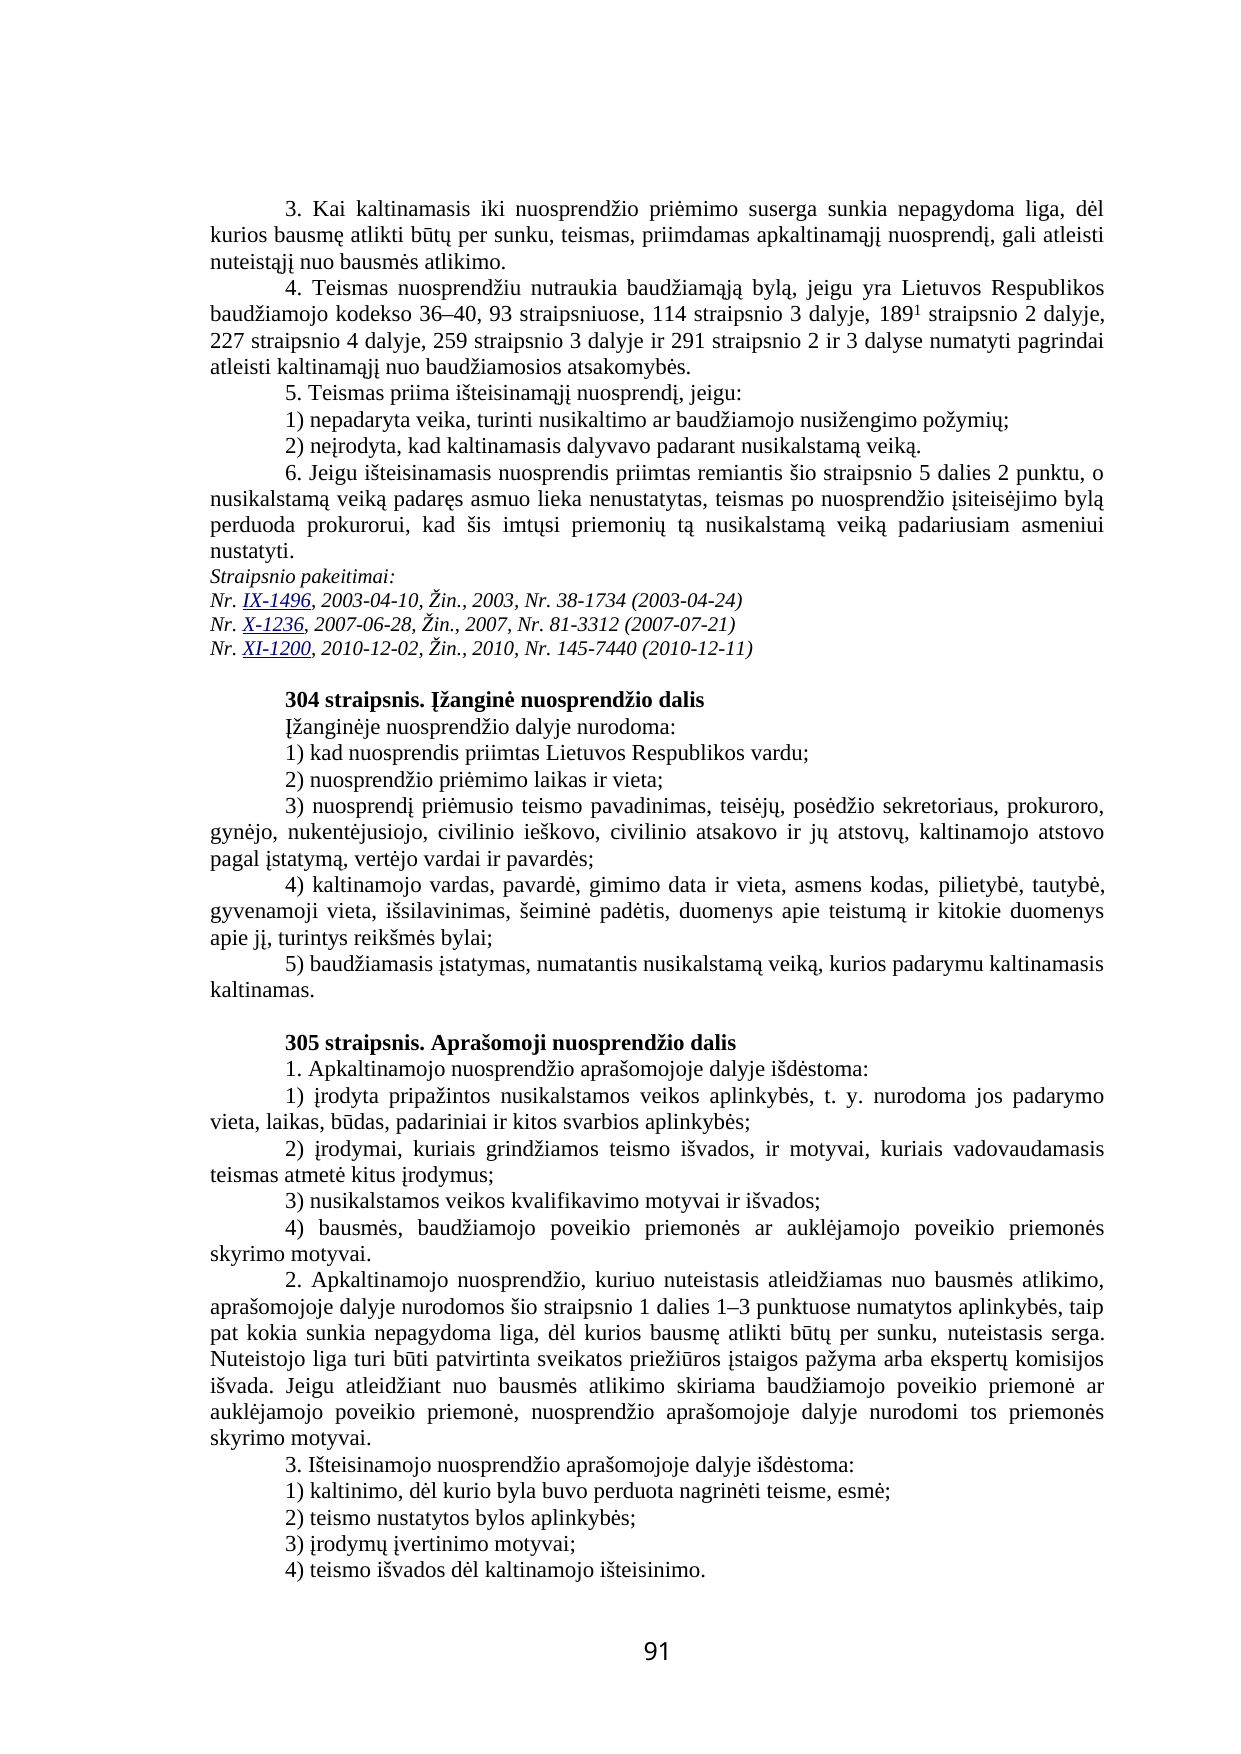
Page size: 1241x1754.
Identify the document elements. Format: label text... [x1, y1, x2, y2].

text 3) įrodymų įvertinimo motyvai; [210, 1530, 1106, 1556]
text 5. Teismas priima išteisinamąjį nuosprendį, jeigu: [210, 379, 1106, 406]
text Nr. IX-1496, 2003-04-10, Žin., 2003, Nr. 38-1734 (2003-04-24) [210, 588, 1106, 612]
text 3. Kai kaltinamasis iki nuosprendžio priėmimo suserga sunkia nepagydoma liga, dėl kurios bausmę atlikti būtų per sunku, teismas, priimdamas apkaltinamąjį nuosprendį, gali atleisti nuteistąjį nuo bausmės atlikimo. [210, 195, 1106, 274]
text 305 straipsnis. Aprašomoji nuosprendžio dalis [210, 1029, 1106, 1056]
text 4) teismo išvados dėl kaltinamojo išteisinimo. [210, 1556, 1106, 1583]
text 2. Apkaltinamojo nuosprendžio, kuriuo nuteistasis atleidžiamas nuo bausmės atlikimo, aprašomojoje dalyje nurodomos šio straipsnio 1 dalies 1–3 punktuose numatytos aplinkybės, taip pat kokia sunkia nepagydoma liga, dėl kurios bausmę atlikti būtų per sunku, nuteistasis serga. Nuteistojo liga turi būti patvirtinta sveikatos priežiūros įstaigos pažyma arba ekspertų komisijos išvada. Jeigu atleidžiant nuo bausmės atlikimo skiriama baudžiamojo poveikio priemonė ar auklėjamojo poveikio priemonė, nuosprendžio aprašomojoje dalyje nurodomi tos priemonės skyrimo motyvai. [210, 1266, 1106, 1451]
text 3. Išteisinamojo nuosprendžio aprašomojoje dalyje išdėstoma: [210, 1451, 1106, 1477]
text 1. Apkaltinamojo nuosprendžio aprašomojoje dalyje išdėstoma: [210, 1056, 1106, 1082]
text 2) įrodymai, kuriais grindžiamos teismo išvados, ir motyvai, kuriais vadovaudamasis teismas atmetė kitus įrodymus; [210, 1134, 1106, 1187]
text 2) neįrodyta, kad kaltinamasis dalyvavo padarant nusikalstamą veiką. [210, 432, 1106, 458]
text 5) baudžiamasis įstatymas, numatantis nusikalstamą veiką, kurios padarymu kaltinamasis kaltinamas. [210, 950, 1106, 1003]
text 3) nuosprendį priėmusio teismo pavadinimas, teisėjų, posėdžio sekretoriaus, prokuroro, gynėjo, nukentėjusiojo, civilinio ieškovo, civilinio atsakovo ir jų atstovų, kaltinamojo atstovo pagal įstatymą, vertėjo vardai ir pavardės; [210, 792, 1106, 871]
text Įžanginėje nuosprendžio dalyje nurodoma: [210, 713, 1106, 739]
text 2) teismo nustatytos bylos aplinkybės; [210, 1503, 1106, 1530]
text 304 straipsnis. Įžanginė nuosprendžio dalis [210, 687, 1106, 713]
text 2) nuosprendžio priėmimo laikas ir vieta; [210, 766, 1106, 792]
text 1) kad nuosprendis priimtas Lietuvos Respublikos vardu; [210, 739, 1106, 766]
text 1) nepadaryta veika, turinti nusikaltimo ar baudžiamojo nusižengimo požymių; [210, 406, 1106, 432]
text 4) bausmės, baudžiamojo poveikio priemonės ar auklėjamojo poveikio priemonės skyrimo motyvai. [210, 1214, 1106, 1266]
text 3) nusikalstamos veikos kvalifikavimo motyvai ir išvados; [210, 1187, 1106, 1214]
text Straipsnio pakeitimai: [210, 564, 1106, 588]
text Nr. X-1236, 2007-06-28, Žin., 2007, Nr. 81-3312 (2007-07-21) [210, 612, 1106, 636]
text 6. Jeigu išteisinamasis nuosprendis priimtas remiantis šio straipsnio 5 dalies 2 punktu, o nusikalstamą veiką padaręs asmuo lieka nenustatytas, teismas po nuosprendžio įsiteisėjimo bylą perduoda prokurorui, kad šis imtųsi priemonių tą nusikalstamą veiką padariusiam asmeniui nustatyti. [210, 458, 1106, 564]
text Nr. XI-1200, 2010-12-02, Žin., 2010, Nr. 145-7440 (2010-12-11) [210, 636, 1106, 660]
text 4) kaltinamojo vardas, pavardė, gimimo data ir vieta, asmens kodas, pilietybė, tautybė, gyvenamoji vieta, išsilavinimas, šeiminė padėtis, duomenys apie teistumą ir kitokie duomenys apie jį, turintys reikšmės bylai; [210, 871, 1106, 950]
text 1) kaltinimo, dėl kurio byla buvo perduota nagrinėti teisme, esmė; [210, 1477, 1106, 1503]
text 1) įrodyta pripažintos nusikalstamos veikos aplinkybės, t. y. nurodoma jos padarymo vieta, laikas, būdas, padariniai ir kitos svarbios aplinkybės; [210, 1082, 1106, 1134]
text 4. Teismas nuosprendžiu nutraukia baudžiamąją bylą, jeigu yra Lietuvos Respublikos baudžiamojo kodekso 36–40, 93 straipsniuose, 114 straipsnio 3 dalyje, 1891 straipsnio 2 dalyje, 227 straipsnio 4 dalyje, 259 straipsnio 3 dalyje ir 291 straipsnio 2 ir 3 dalyse numatyti pagrindai atleisti kaltinamąjį nuo baudžiamosios atsakomybės. [210, 274, 1106, 379]
